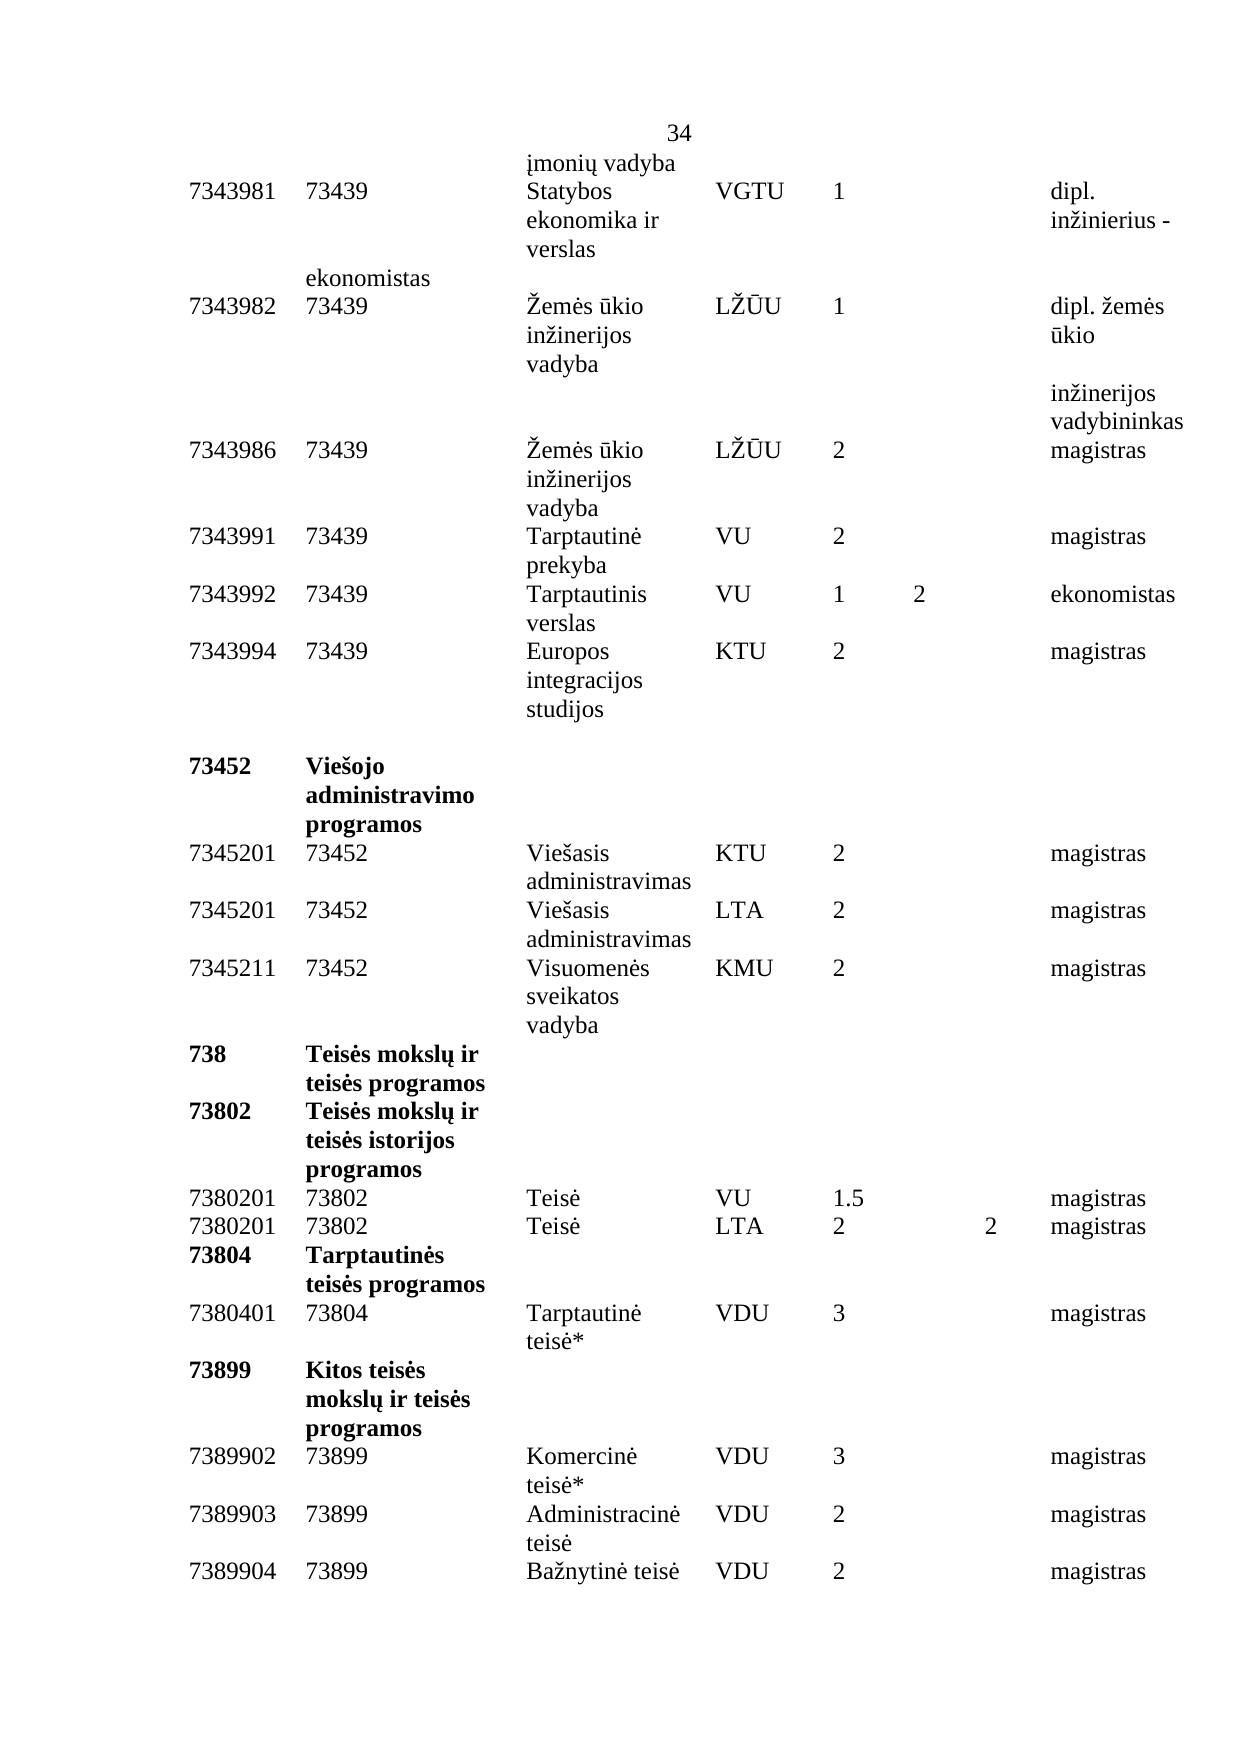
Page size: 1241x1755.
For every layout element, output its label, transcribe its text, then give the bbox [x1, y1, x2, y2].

table_cell 1 [821, 176, 902, 263]
table_cell [1039, 263, 1197, 291]
table_cell [973, 1240, 1039, 1298]
table_cell [1202, 148, 1207, 176]
table_cell magistras [1039, 1441, 1197, 1499]
table_cell [1039, 148, 1197, 176]
table_cell [704, 1039, 821, 1096]
table_cell [1197, 838, 1202, 895]
table_cell ekonomistas [294, 263, 515, 291]
table_cell [1197, 521, 1202, 579]
table_cell [294, 723, 515, 751]
table_cell [1197, 751, 1202, 838]
table_cell 73802 [294, 1183, 515, 1211]
table_cell [1039, 1096, 1197, 1183]
table_cell 2 [821, 435, 902, 521]
table_cell [515, 263, 704, 291]
table_cell [902, 435, 973, 521]
table_cell magistras [1039, 521, 1197, 579]
table_cell [515, 723, 704, 751]
table_cell KMU [704, 953, 821, 1039]
table_cell 2 [821, 1556, 902, 1585]
table_cell [902, 148, 973, 176]
table_cell Viešasis administravimas [515, 838, 704, 895]
table_cell Komercinė teisė* [515, 1441, 704, 1499]
table_cell [902, 1499, 973, 1556]
table_cell [821, 1355, 902, 1441]
table_cell [1197, 1039, 1202, 1096]
table_cell 2 [902, 579, 973, 636]
table_cell 73899 [294, 1556, 515, 1585]
table_cell [1197, 723, 1202, 751]
table_cell 7389902 [177, 1441, 294, 1499]
table_cell [177, 378, 294, 435]
table_cell [902, 1556, 973, 1585]
table_cell [1202, 1499, 1207, 1556]
table_cell inžinerijos vadybininkas [1039, 378, 1197, 435]
table_cell 2 [973, 1211, 1039, 1240]
table_cell [1197, 148, 1202, 176]
table_cell [515, 1096, 704, 1183]
table_cell [1197, 291, 1202, 378]
table_cell [1039, 751, 1197, 838]
table_cell Kitos teisės mokslų ir teisės programos [294, 1355, 515, 1441]
table_cell magistras [1039, 895, 1197, 953]
table_cell [1197, 1183, 1202, 1211]
table_cell [902, 838, 973, 895]
table_cell LTA [704, 895, 821, 953]
table_cell [1202, 751, 1207, 838]
table_cell 2 [821, 1211, 902, 1240]
table_cell [821, 751, 902, 838]
table_cell dipl. inžinierius - [1039, 176, 1197, 263]
table_cell 2 [821, 521, 902, 579]
table_cell [973, 378, 1039, 435]
table_cell 1 [821, 291, 902, 378]
table_cell [973, 176, 1039, 263]
table_cell Teisė [515, 1211, 704, 1240]
table_cell LTA [704, 1211, 821, 1240]
table_cell LŽŪU [704, 435, 821, 521]
table_cell 73452 [294, 895, 515, 953]
table_cell [1197, 1499, 1202, 1556]
table_cell [1039, 1355, 1197, 1441]
table_cell [973, 723, 1039, 751]
table_cell 738 [177, 1039, 294, 1096]
table_cell Viešojo administravimo programos [294, 751, 515, 838]
table_cell [1197, 953, 1202, 1039]
table_cell Tarptautinis verslas [515, 579, 704, 636]
table_cell [973, 953, 1039, 1039]
table_cell 2 [821, 838, 902, 895]
table_cell [902, 1355, 973, 1441]
table_cell KTU [704, 838, 821, 895]
table_cell [294, 148, 515, 176]
table_cell [177, 148, 294, 176]
table_cell [1202, 263, 1207, 291]
table_cell magistras [1039, 1211, 1197, 1240]
table_cell [1202, 1211, 1207, 1240]
table_cell LŽŪU [704, 291, 821, 378]
table_cell 73439 [294, 521, 515, 579]
table_cell 7380401 [177, 1298, 294, 1355]
table_cell magistras [1039, 1499, 1197, 1556]
table_cell 7380201 [177, 1211, 294, 1240]
table_cell [1202, 1096, 1207, 1183]
table_cell [902, 751, 973, 838]
table_cell [1197, 636, 1202, 723]
table_cell Žemės ūkio inžinerijos vadyba [515, 291, 704, 378]
table_cell 7345201 [177, 838, 294, 895]
table_cell [1202, 1183, 1207, 1211]
table_cell [902, 176, 973, 263]
table_cell ekonomistas [1039, 579, 1197, 636]
table_cell [1202, 1556, 1207, 1585]
table_cell [973, 1183, 1039, 1211]
table_cell [902, 1441, 973, 1499]
table_cell 3 [821, 1441, 902, 1499]
table_cell 73452 [294, 953, 515, 1039]
table_cell [821, 1096, 902, 1183]
table_cell VDU [704, 1441, 821, 1499]
table_cell Visuomenės sveikatos vadyba [515, 953, 704, 1039]
table_cell [973, 895, 1039, 953]
table_cell [1202, 378, 1207, 435]
table_cell dipl. žemės ūkio [1039, 291, 1197, 378]
table_cell [973, 636, 1039, 723]
table_cell [973, 1499, 1039, 1556]
table_cell [902, 1039, 973, 1096]
table_cell KTU [704, 636, 821, 723]
table_cell 7389904 [177, 1556, 294, 1585]
table_cell 73802 [294, 1211, 515, 1240]
table_cell [821, 1039, 902, 1096]
table_cell [1039, 1240, 1197, 1298]
table_cell VDU [704, 1556, 821, 1585]
table_cell [821, 1240, 902, 1298]
table_cell [902, 291, 973, 378]
table_cell 3 [821, 1298, 902, 1355]
table_cell magistras [1039, 1298, 1197, 1355]
table_cell [902, 895, 973, 953]
table_cell [1197, 1298, 1202, 1355]
table_cell magistras [1039, 435, 1197, 521]
table_cell 73439 [294, 636, 515, 723]
table_cell 73899 [177, 1355, 294, 1441]
table_cell magistras [1039, 838, 1197, 895]
table_cell [1202, 723, 1207, 751]
table_cell [515, 1240, 704, 1298]
table_cell [515, 751, 704, 838]
table_cell [973, 148, 1039, 176]
table_cell [973, 435, 1039, 521]
table_cell Europos integracijos studijos [515, 636, 704, 723]
table_cell [973, 1355, 1039, 1441]
table_cell 7343986 [177, 435, 294, 521]
table_cell [902, 378, 973, 435]
table_cell 2 [821, 636, 902, 723]
table_cell [1197, 1441, 1202, 1499]
table_cell Bažnytinė teisė [515, 1556, 704, 1585]
table_cell [704, 263, 821, 291]
table_cell [294, 378, 515, 435]
table_cell 7345201 [177, 895, 294, 953]
table_cell magistras [1039, 953, 1197, 1039]
table_cell Tarptautinės teisės programos [294, 1240, 515, 1298]
table_cell [1197, 378, 1202, 435]
table_cell [902, 1183, 973, 1211]
table_cell [821, 263, 902, 291]
table_cell [902, 1096, 973, 1183]
table_cell [1197, 579, 1202, 636]
table_cell [902, 636, 973, 723]
table_cell 2 [821, 895, 902, 953]
table_cell 1.5 [821, 1183, 902, 1211]
table_cell [704, 1096, 821, 1183]
table_cell [704, 1355, 821, 1441]
table_cell [704, 148, 821, 176]
table_cell [1197, 1096, 1202, 1183]
table_cell [1202, 953, 1207, 1039]
table_cell [973, 1441, 1039, 1499]
table_cell [177, 263, 294, 291]
table_cell VU [704, 521, 821, 579]
table_cell 2 [821, 1499, 902, 1556]
table_cell [902, 521, 973, 579]
table_cell [973, 263, 1039, 291]
table_cell [1039, 723, 1197, 751]
table_cell [177, 723, 294, 751]
table_cell [1202, 1240, 1207, 1298]
table_cell [1202, 895, 1207, 953]
table_cell VDU [704, 1298, 821, 1355]
table_cell [902, 263, 973, 291]
table_cell [1197, 1211, 1202, 1240]
table_cell [902, 1240, 973, 1298]
table_cell 73439 [294, 176, 515, 263]
table_cell [1202, 1298, 1207, 1355]
table_cell [902, 1298, 973, 1355]
table_cell [704, 1240, 821, 1298]
table_cell 7343992 [177, 579, 294, 636]
table_cell [515, 1355, 704, 1441]
table_cell [821, 378, 902, 435]
table_cell [902, 1211, 973, 1240]
table_cell [1197, 1556, 1202, 1585]
table_cell 73804 [177, 1240, 294, 1298]
table_cell Tarptautinė teisė* [515, 1298, 704, 1355]
table_cell Tarptautinė prekyba [515, 521, 704, 579]
table_cell 73899 [294, 1499, 515, 1556]
table_cell [973, 521, 1039, 579]
table_cell [704, 378, 821, 435]
table_cell VU [704, 1183, 821, 1211]
table_cell 73802 [177, 1096, 294, 1183]
table_cell [821, 723, 902, 751]
table_cell 73804 [294, 1298, 515, 1355]
table_cell 73439 [294, 579, 515, 636]
table_cell [1202, 579, 1207, 636]
table_cell [1197, 895, 1202, 953]
table_cell magistras [1039, 1183, 1197, 1211]
table_cell 73452 [177, 751, 294, 838]
table_cell [1202, 636, 1207, 723]
table_cell [902, 723, 973, 751]
table_cell magistras [1039, 636, 1197, 723]
table_cell [821, 148, 902, 176]
table_cell [973, 1556, 1039, 1585]
table_cell [515, 378, 704, 435]
table_cell [515, 1039, 704, 1096]
table_cell 7343991 [177, 521, 294, 579]
table_cell Viešasis administravimas [515, 895, 704, 953]
table_cell [973, 291, 1039, 378]
table_cell [1202, 521, 1207, 579]
table_cell [973, 751, 1039, 838]
table_cell [1202, 176, 1207, 263]
table_cell [1197, 1240, 1202, 1298]
table_cell 1 [821, 579, 902, 636]
table_cell 7389903 [177, 1499, 294, 1556]
table_cell [704, 751, 821, 838]
table_cell Statybos ekonomika ir verslas [515, 176, 704, 263]
table_cell 7345211 [177, 953, 294, 1039]
table_cell [1202, 838, 1207, 895]
table_cell [1202, 1441, 1207, 1499]
table_cell 7343994 [177, 636, 294, 723]
table_cell [1197, 176, 1202, 263]
table_cell [1202, 435, 1207, 521]
table_cell [1197, 435, 1202, 521]
table_cell [973, 1096, 1039, 1183]
table_cell [973, 1039, 1039, 1096]
table_cell 7343982 [177, 291, 294, 378]
table_cell magistras [1039, 1556, 1197, 1585]
table_cell 7343981 [177, 176, 294, 263]
table_cell 2 [821, 953, 902, 1039]
table_cell 7380201 [177, 1183, 294, 1211]
table_cell Teisės mokslų ir teisės istorijos programos [294, 1096, 515, 1183]
table_cell [1202, 291, 1207, 378]
table_cell [973, 579, 1039, 636]
table_cell VGTU [704, 176, 821, 263]
table_cell [1039, 1039, 1197, 1096]
table_cell [1197, 263, 1202, 291]
table_cell VDU [704, 1499, 821, 1556]
table_cell [1197, 1355, 1202, 1441]
table_cell [1202, 1355, 1207, 1441]
table_cell Teisės mokslų ir teisės programos [294, 1039, 515, 1096]
table_cell [973, 838, 1039, 895]
table_cell 73439 [294, 291, 515, 378]
table_cell įmonių vadyba [515, 148, 704, 176]
table_cell Teisė [515, 1183, 704, 1211]
table_cell [1202, 1039, 1207, 1096]
table_cell [973, 1298, 1039, 1355]
table_cell VU [704, 579, 821, 636]
table_cell Administracinė teisė [515, 1499, 704, 1556]
table_cell 73439 [294, 435, 515, 521]
table_cell [704, 723, 821, 751]
table_cell 73452 [294, 838, 515, 895]
table_cell [902, 953, 973, 1039]
table_cell 73899 [294, 1441, 515, 1499]
table_cell Žemės ūkio inžinerijos vadyba [515, 435, 704, 521]
